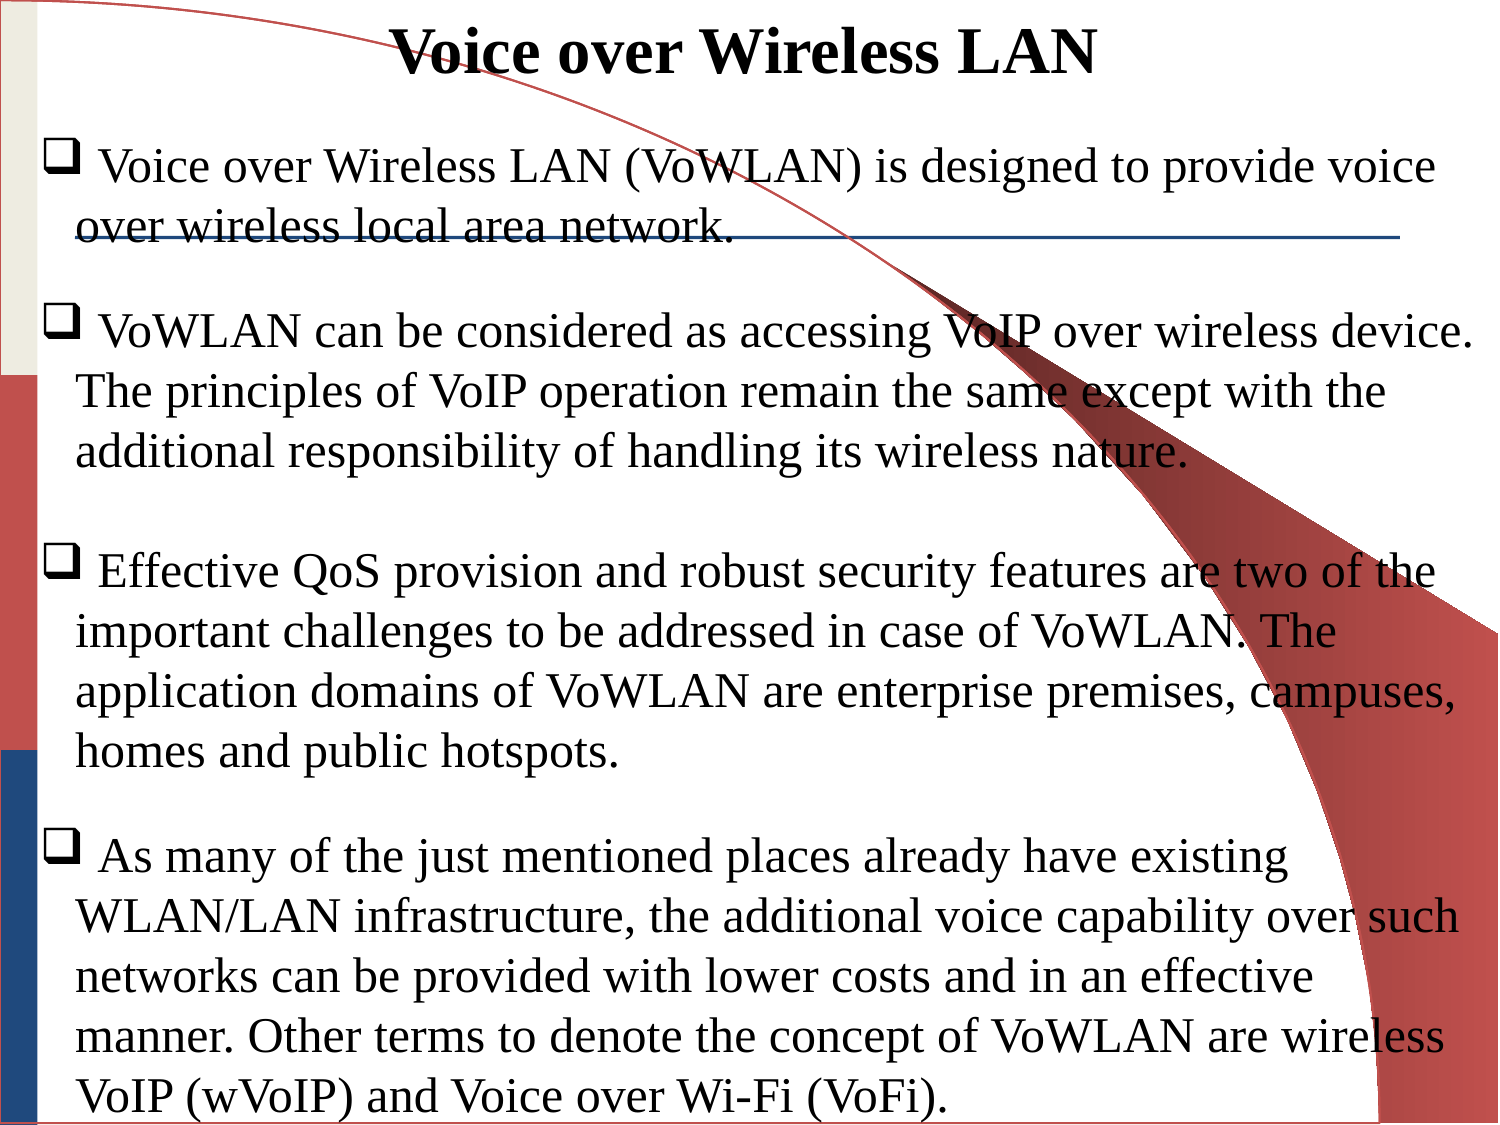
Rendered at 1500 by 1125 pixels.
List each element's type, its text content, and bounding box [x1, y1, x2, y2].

text_box Voice over Wireless LAN (VoWLAN) is designed to provide voice over wireless local area network. VoWLAN can be considered as accessing VoIP over wireless device. The principles of VoIP operation remain the same except with the additional responsibility of handling its wireless nature. Effective QoS provision and robust security features are two of the important challenges to be addressed in case of VoWLAN. The application domains of VoWLAN are enterprise premises, campuses, homes and public hotspots. As many of the just mentioned places already have existing WLAN/LAN infrastructure, the additional voice capability over such networks can be provided with lower costs and in an effective manner. Other terms to denote the concept of VoWLAN are wireless VoIP (wVoIP) and Voice over Wi-Fi (VoFi). [24, 124, 1500, 1100]
text_box Voice over Wireless LAN [75, 0, 1413, 95]
